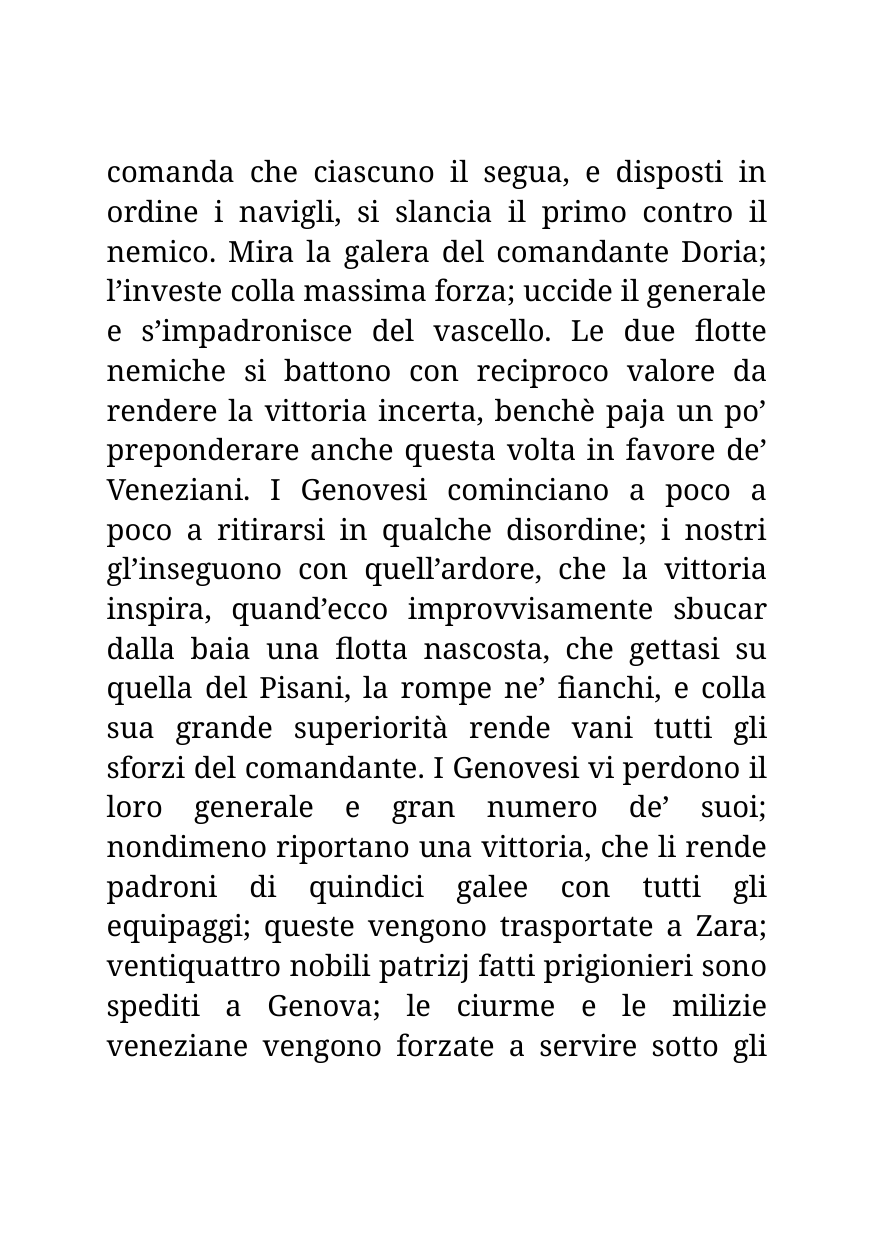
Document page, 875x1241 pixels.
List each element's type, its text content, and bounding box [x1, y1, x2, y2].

text comanda che ciascuno il segua, e disposti in ordine i navigli, si slancia il primo contro il nemico. Mira la galera del comandante Doria; l’investe colla massima forza; uccide il generale e s’impadronisce del vascello. Le due flotte nemiche si battono con reciproco valore da rendere la vittoria incerta, benchè paja un po’ preponderare anche questa volta in favore de’ Veneziani. I Genovesi cominciano a poco a poco a ritirarsi in qualche disordine; i nostri gl’inseguono con quell’ardore, che la vittoria inspira, quand’ecco improvvisamente sbucar dalla baia una flotta nascosta, che gettasi su quella del Pisani, la rompe ne’ fianchi, e colla sua grande superiorità rende vani tutti gli sforzi del comandante. I Genovesi vi perdono il loro generale e gran numero de’ suoi; nondimeno riportano una vittoria, che li rende padroni di quindici galee con tutti gli equipaggi; queste vengono trasportate a Zara; ventiquattro nobili patrizj fatti prigionieri sono spediti a Genova; le ciurme e le milizie veneziane vengono forzate a servire sotto gli [106, 152, 768, 1064]
